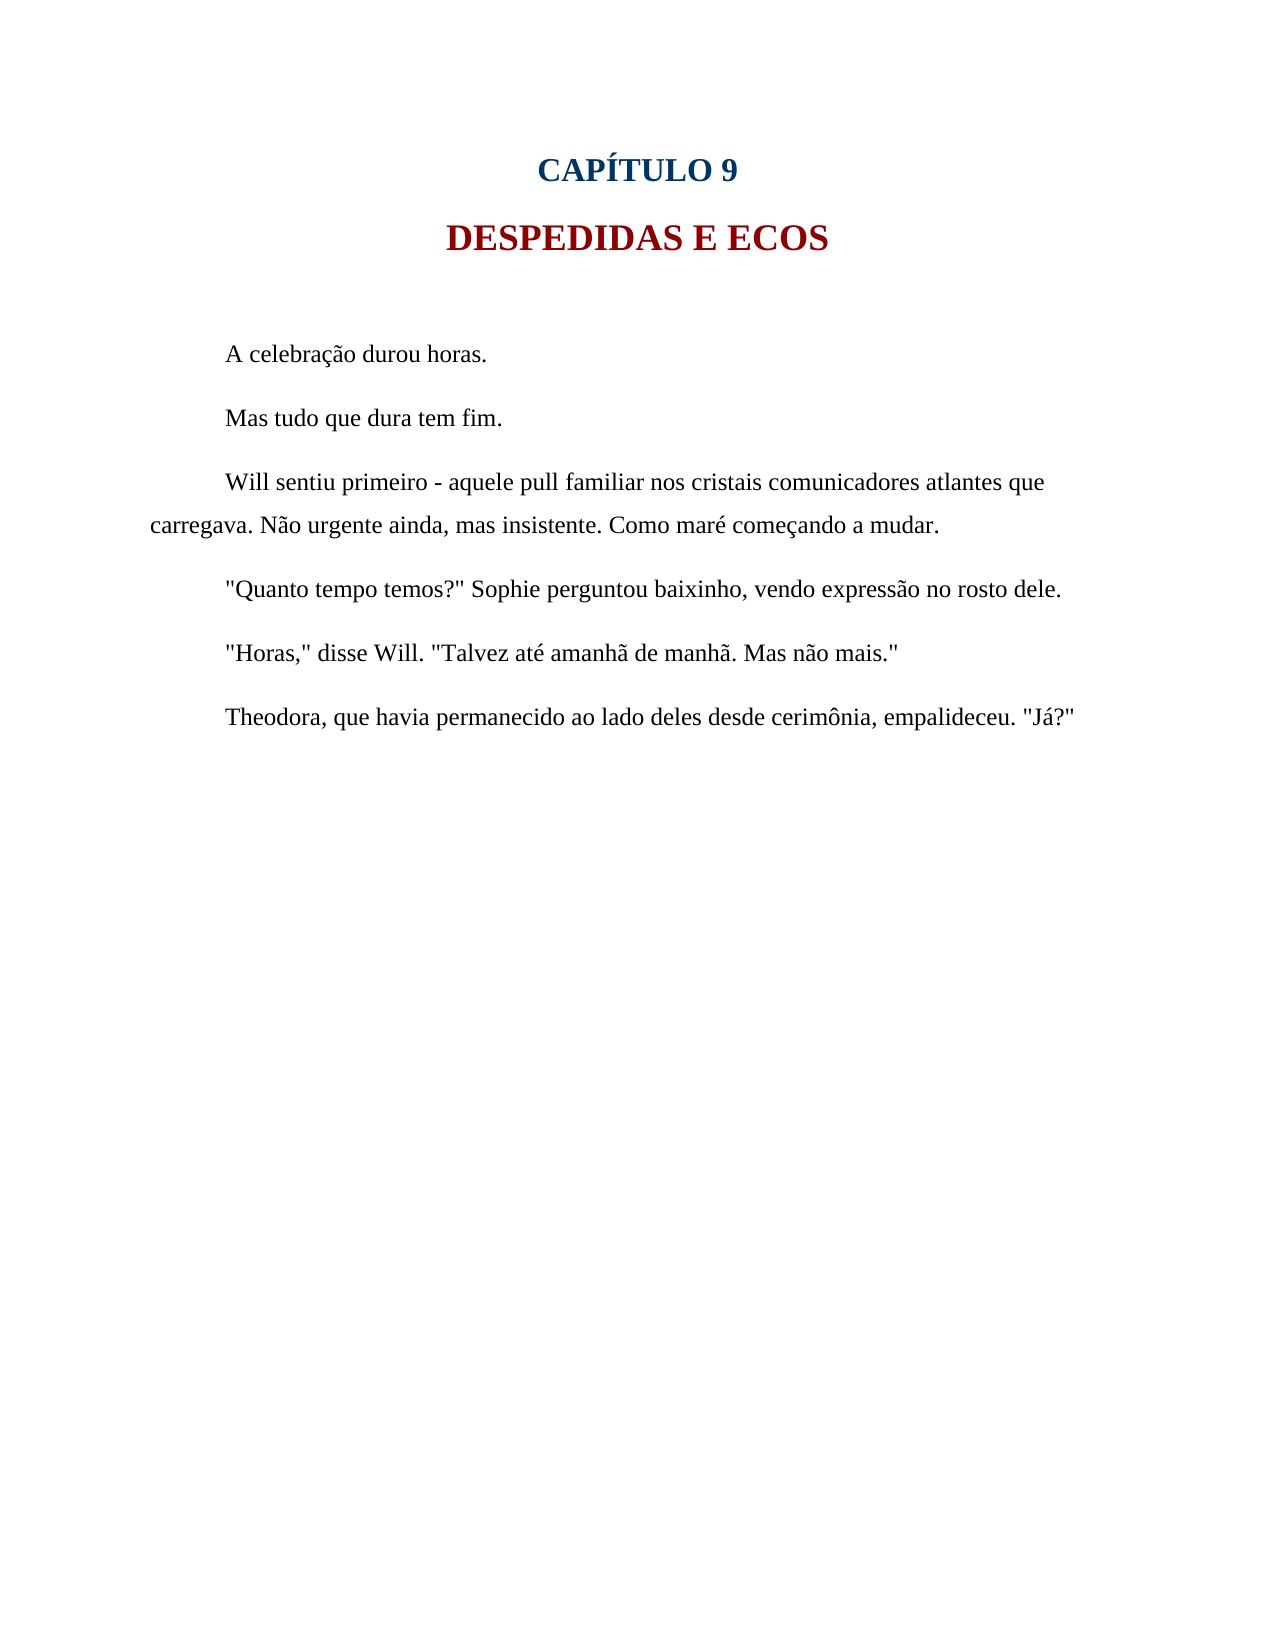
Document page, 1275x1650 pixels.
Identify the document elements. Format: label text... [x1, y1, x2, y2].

text A celebração durou horas. [150, 339, 1125, 368]
text Will sentiu primeiro - aquele pull familiar nos cristais comunicadores atlantes que carregava. Não urgente ainda, mas insistente. Como maré começando a mudar. [150, 467, 1125, 539]
text Theodora, que havia permanecido ao lado deles desde cerimônia, empalideceu. "Já?" [150, 702, 1125, 731]
text "Horas," disse Will. "Talvez até amanhã de manhã. Mas não mais." [150, 638, 1125, 667]
text DESPEDIDAS E ECOS [150, 215, 1125, 258]
text CAPÍTULO 9 [150, 150, 1125, 188]
text Mas tudo que dura tem fim. [150, 403, 1125, 432]
text "Quanto tempo temos?" Sophie perguntou baixinho, vendo expressão no rosto dele. [150, 574, 1125, 603]
